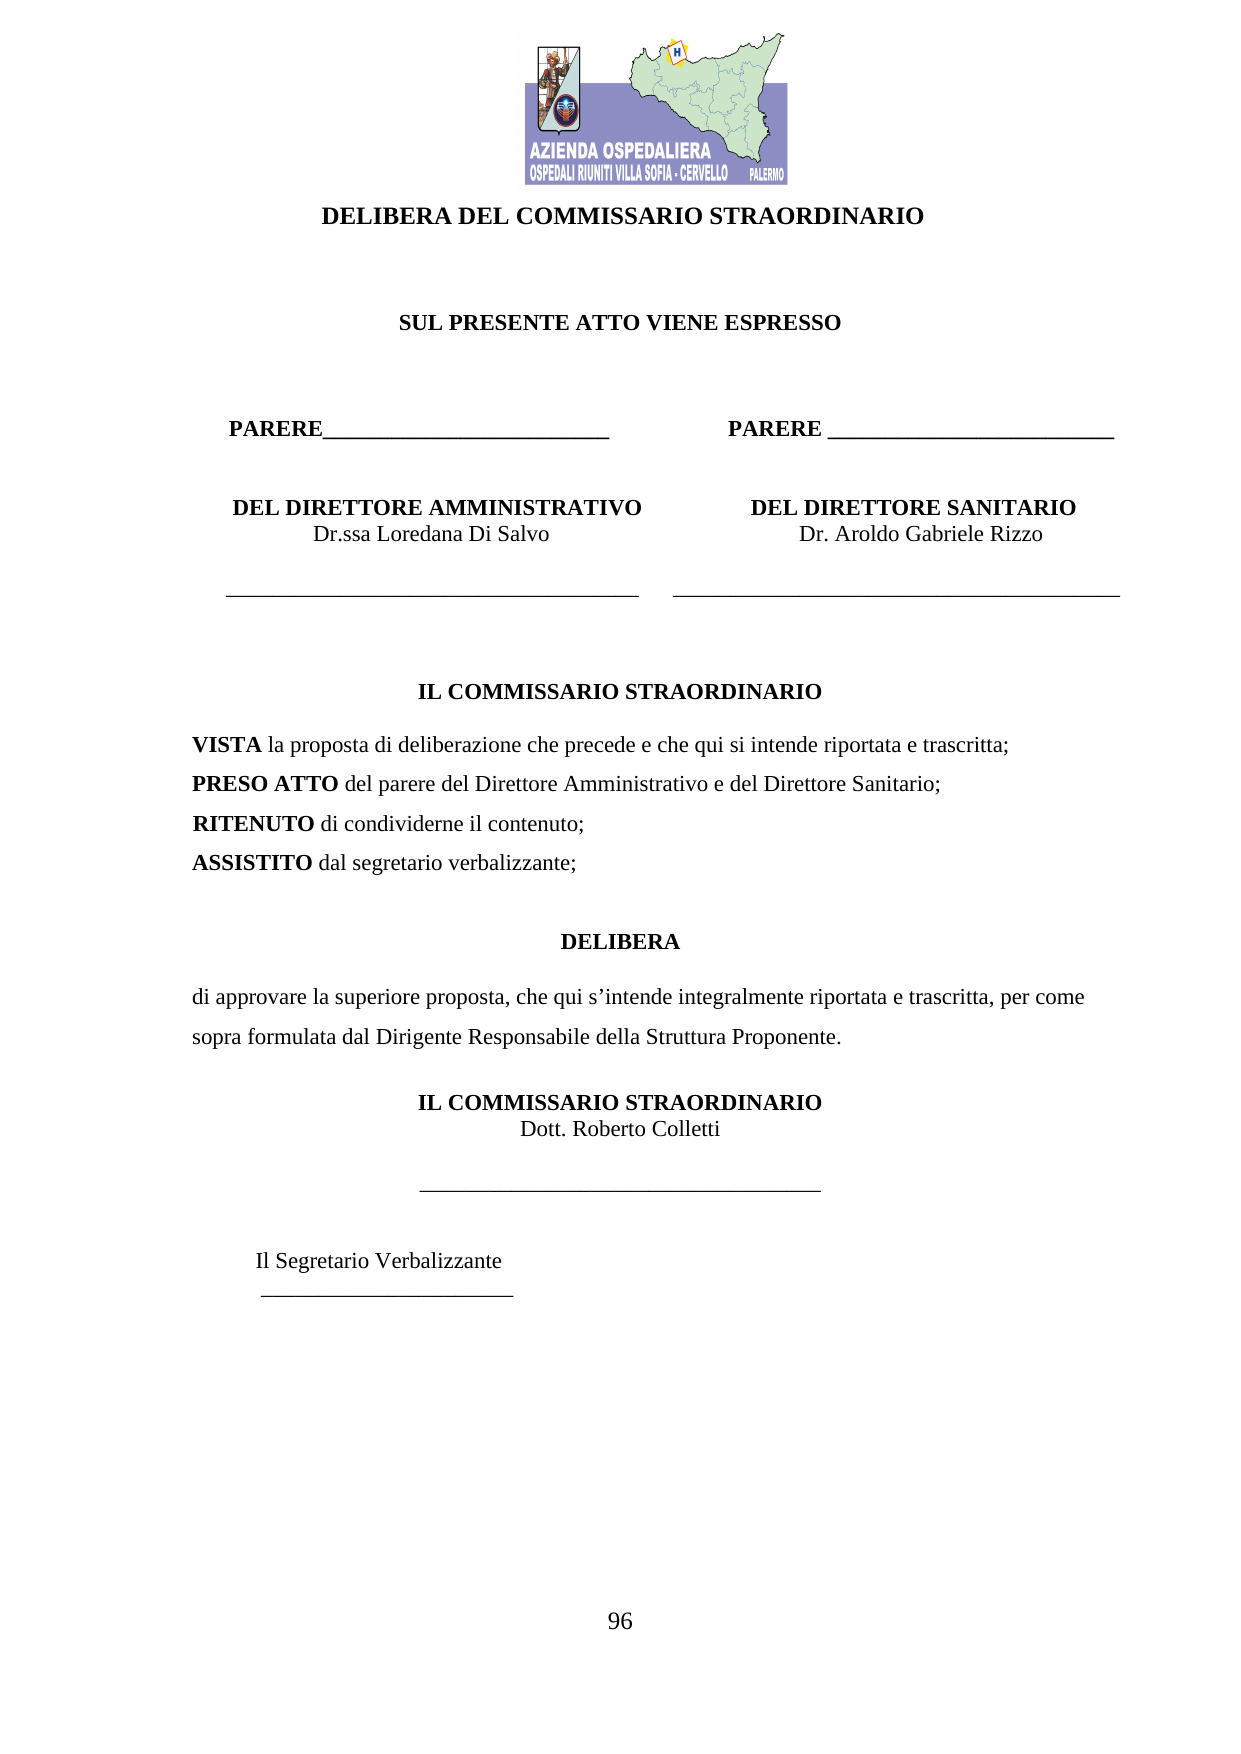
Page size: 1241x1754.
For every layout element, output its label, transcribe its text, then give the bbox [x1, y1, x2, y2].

text ______________________ [118, 1273, 1181, 1299]
text DEL DIRETTORE AMMINISTRATIVO DEL DIRETTORE SANITARIO [118, 494, 1122, 520]
text IL COMMISSARIO STRAORDINARIO [118, 1089, 1122, 1115]
text RITENUTO di condividerne il contenuto; [118, 810, 1122, 836]
text VISTA la proposta di deliberazione che precede e che qui si intende riportata e trascritta; [118, 731, 1122, 757]
text di approvare la superiore proposta, che qui s’intende integralmente riportata e trascritta, per come sopra formulata dal Dirigente Responsabile della Struttura Proponente. [192, 983, 1122, 1049]
text PARERE_________________________ PARERE _________________________ [177, 414, 1122, 441]
text PRESO ATTO del parere del Direttore Amministrativo e del Direttore Sanitario; [118, 770, 1122, 797]
text SUL PRESENTE ATTO VIENE ESPRESSO [118, 309, 1122, 336]
text DELIBERA [118, 928, 1122, 954]
text Il Segretario Verbalizzante [118, 1247, 1181, 1273]
text IL COMMISSARIO STRAORDINARIO [118, 678, 1122, 704]
text ASSISTITO dal segretario verbalizzante; [118, 849, 1122, 876]
text Dr.ssa Loredana Di Salvo Dr. Aroldo Gabriele Rizzo [118, 520, 1122, 546]
text Dott. Roberto Colletti [118, 1115, 1122, 1141]
text ___________________________________ [118, 1168, 1122, 1194]
text ____________________________________ _______________________________________ [118, 573, 1122, 599]
